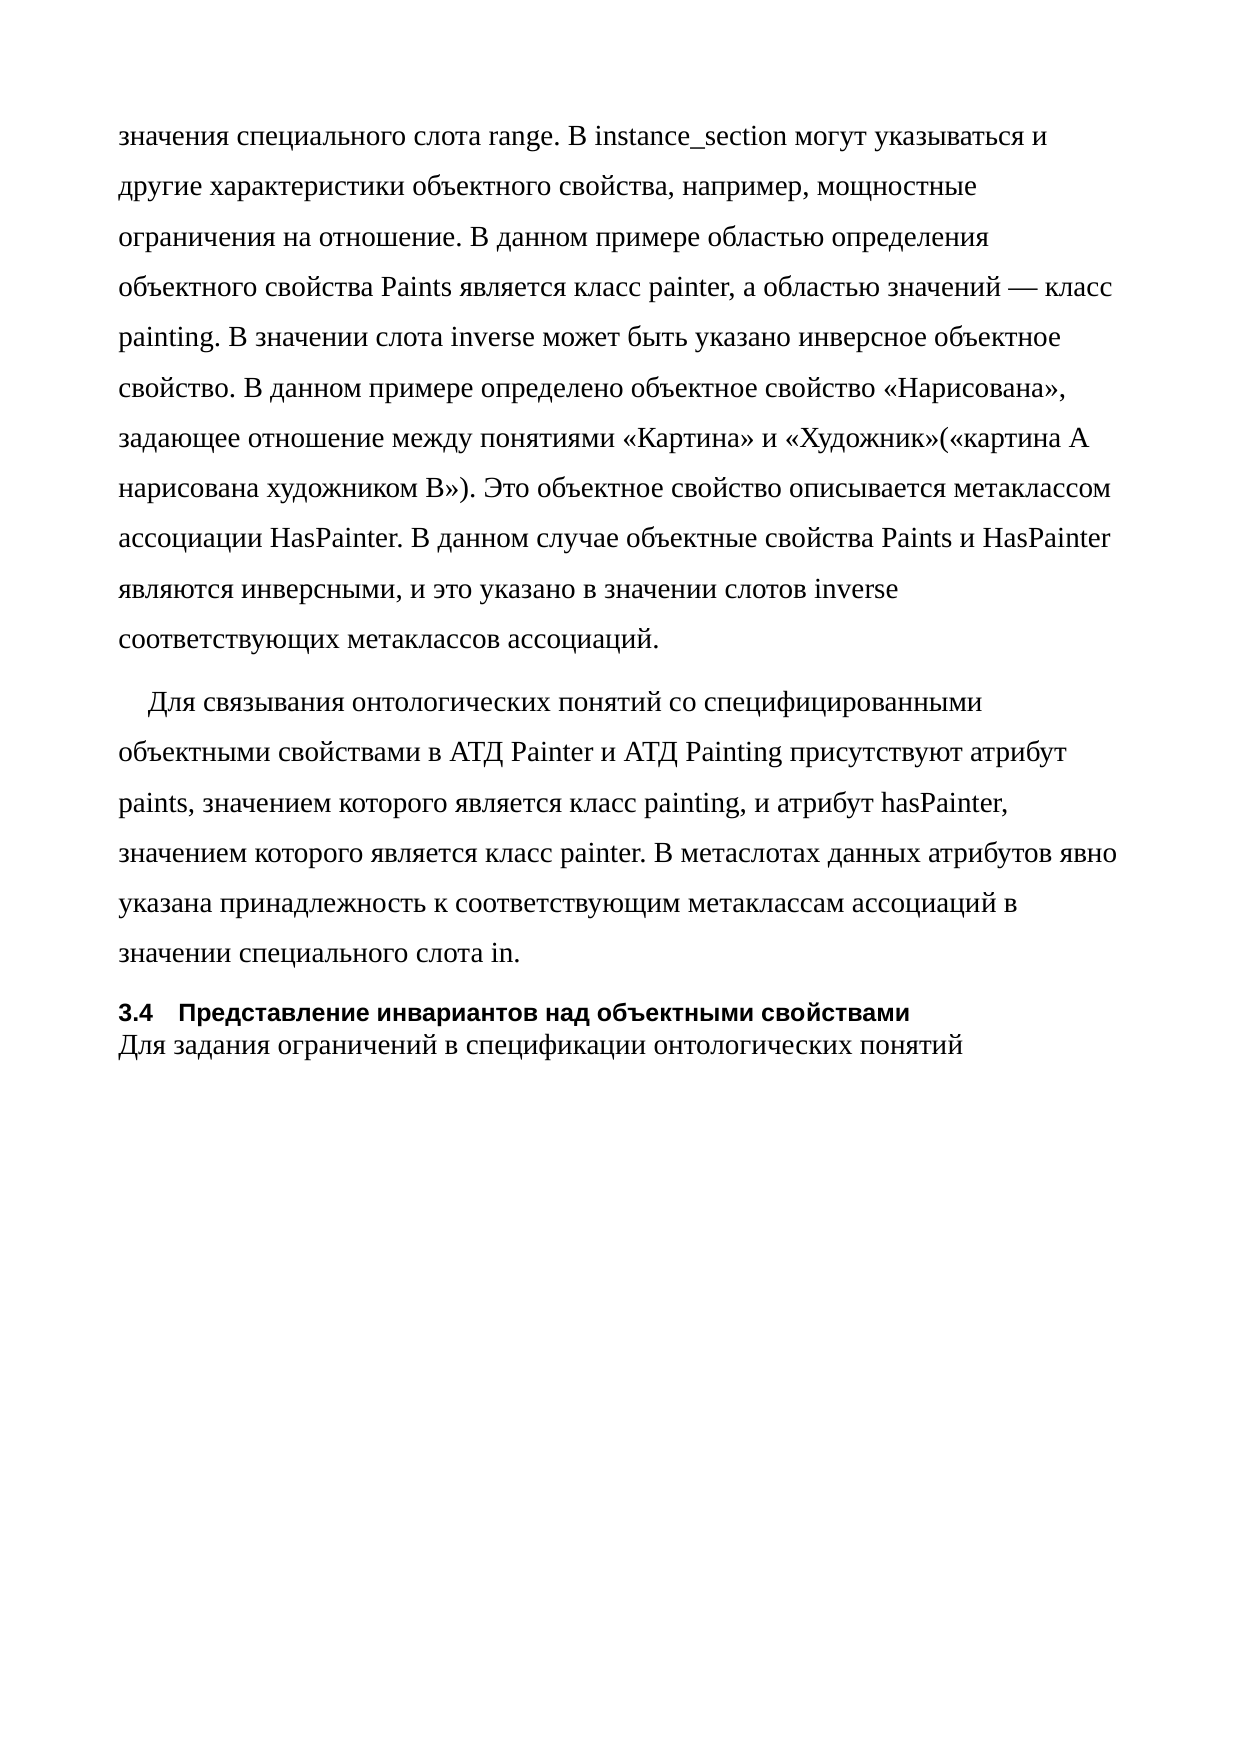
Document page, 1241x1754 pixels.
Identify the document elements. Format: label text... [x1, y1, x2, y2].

subtitle Представление инвариантов над объектными свойствами [118, 998, 1122, 1027]
text Для связывания онтологических понятий со специфицированными объектными свойствами в АТД Painter и АТД Painting присутствуют атрибут paints, значением которого является класс painting, и атрибут hasPainter, значением которого является класс painter. В метаслотах данных атрибутов явно указана принадлежность к соответствующим метаклассам ассоциаций в значении специального слота in. [118, 684, 1122, 969]
text значения специального слота range. В instance_section могут указываться и другие характеристики объектного свойства, например, мощностные ограничения на отношение. В данном примере областью определения объектного свойства Paints является класс painter, а областью значений — класс painting. В значении слота inverse может быть указано инверсное объектное свойство. В данном примере определено объектное свойство «Нарисована», задающее отношение между понятиями «Картина» и «Художник»(«картина A нарисована художником B»). Это объектное свойство описывается метаклассом ассоциации HasPainter. В данном случае объектные свойства Paints и HasPainter являются инверсными, и это указано в значении слотов inverse соответствующих метаклассов ассоциаций. [118, 118, 1122, 655]
text Для задания ограничений в спецификации онтологических понятий [118, 1027, 1122, 1061]
